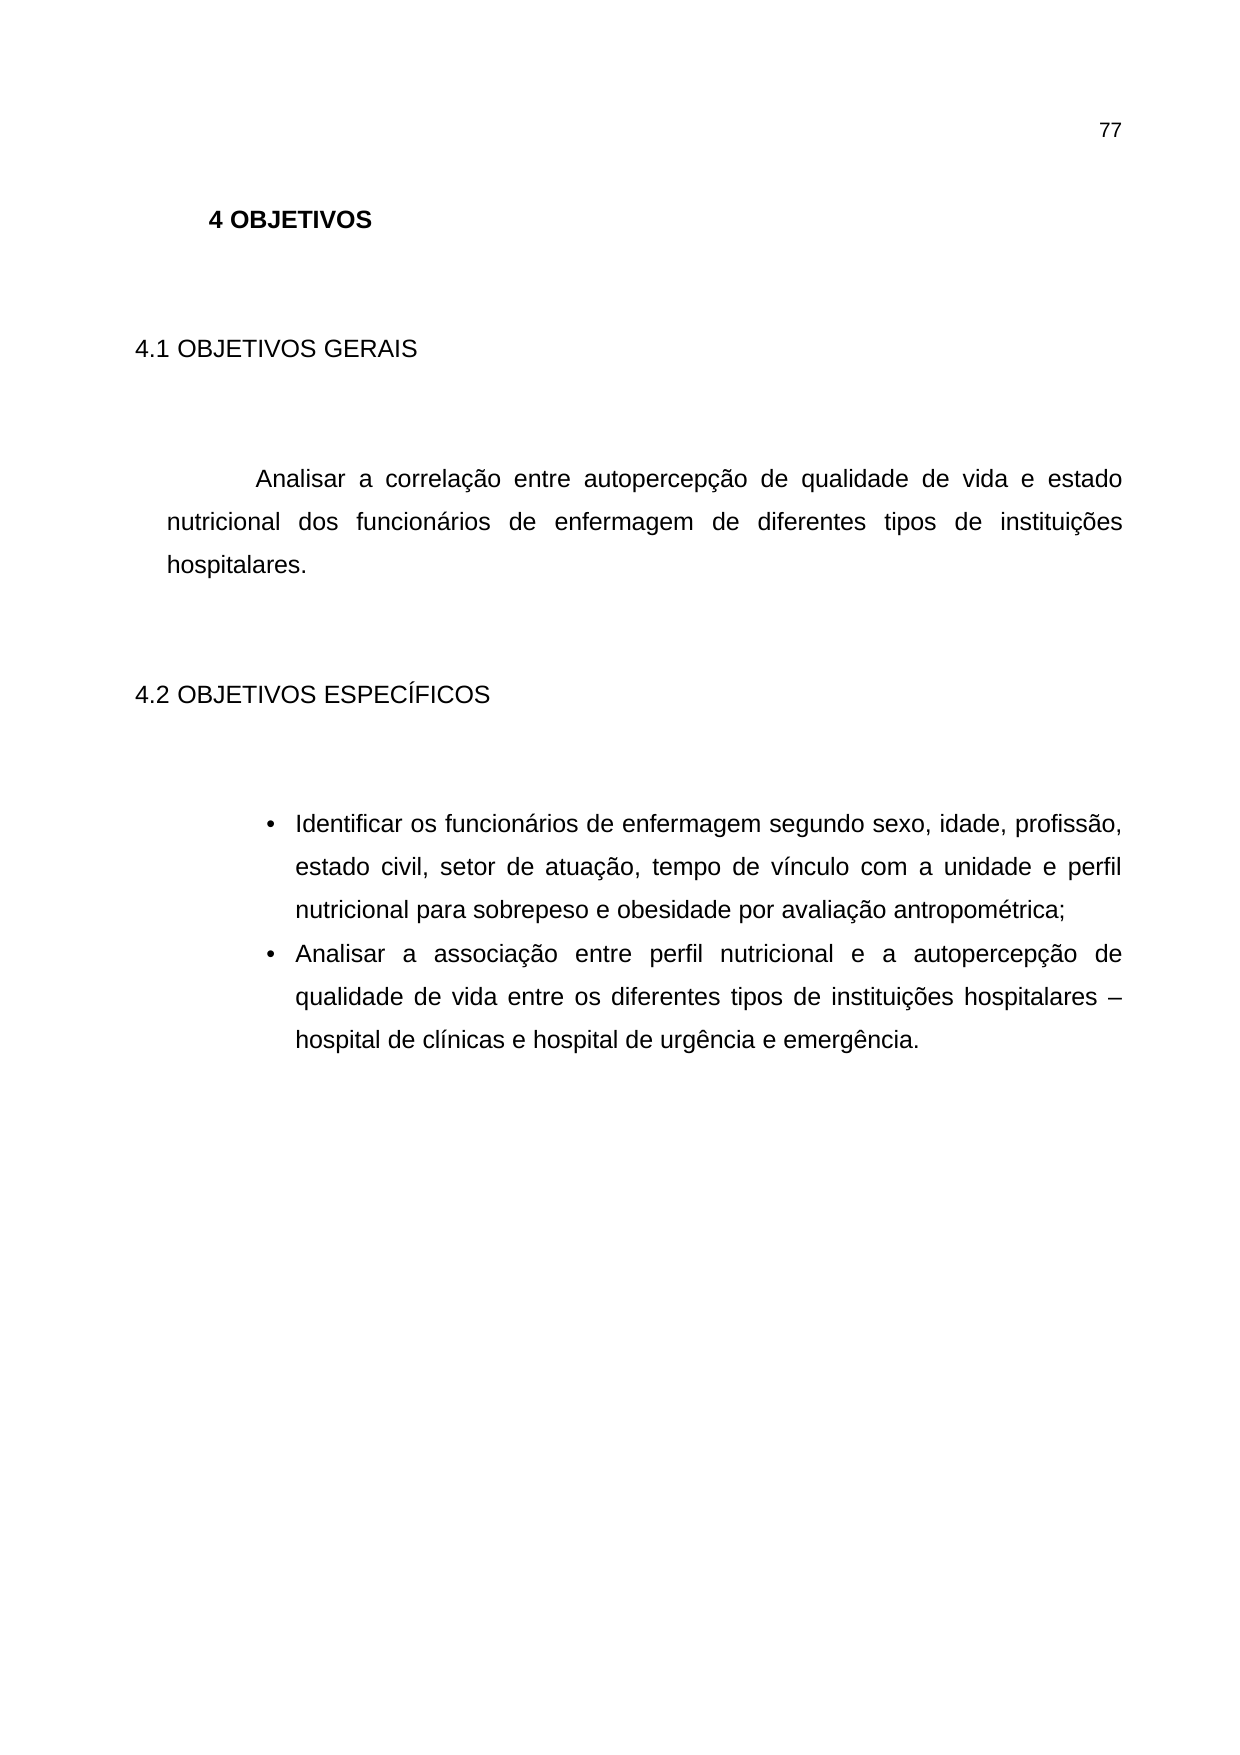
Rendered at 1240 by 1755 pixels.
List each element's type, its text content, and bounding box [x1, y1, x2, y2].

list Identificar os funcionários de enfermagem segundo sexo, idade, profissão, estado civil, setor de atuação, tempo de vínculo com a unidade e perfil nutricional para sobrepeso e obesidade por avaliação antropométrica; [266, 809, 1122, 924]
list OBJETIVOS [209, 205, 1133, 234]
list OBJETIVOS ESPECÍFICOS [135, 680, 1133, 708]
list OBJETIVOS GERAIS [135, 334, 1133, 363]
text Analisar a correlação entre autopercepção de qualidade de vida e estado nutricional dos funcionários de enfermagem de diferentes tipos de instituições hospitalares. [167, 464, 1123, 579]
list Analisar a associação entre perfil nutricional e a autopercepção de qualidade de vida entre os diferentes tipos de instituições hospitalares – hospital de clínicas e hospital de urgência e emergência. [266, 939, 1123, 1054]
